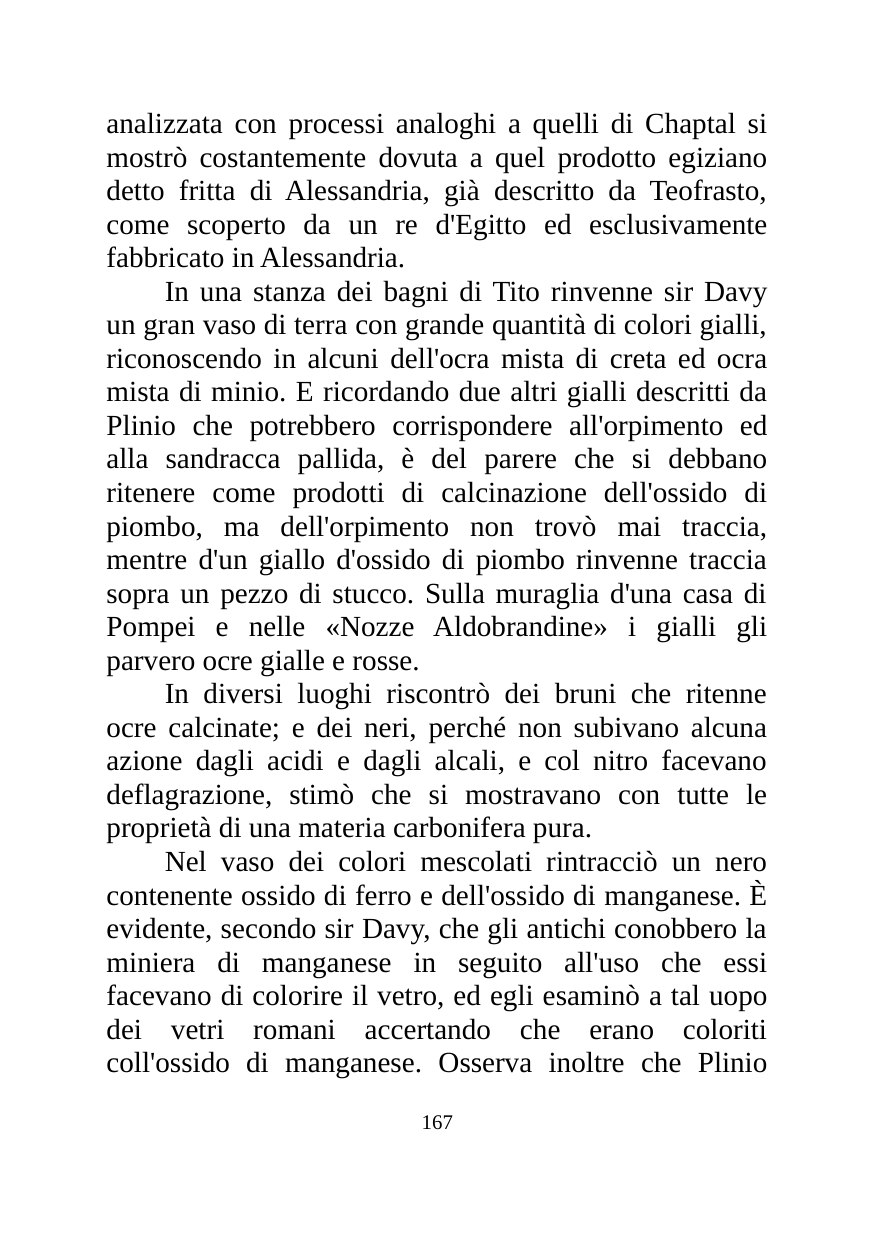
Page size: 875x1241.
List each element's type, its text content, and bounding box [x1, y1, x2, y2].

text analizzata con processi analoghi a quelli di Chaptal si mostrò costantemente dovuta a quel prodotto egiziano detto fritta di Alessandria, già descritto da Teofrasto, come scoperto da un re d'Egitto ed esclusivamente fabbricato in Alessandria. [106, 106, 768, 274]
text Nel vaso dei colori mescolati rintracciò un nero contenente ossido di ferro e dell'ossido di manganese. È evidente, secondo sir Davy, che gli antichi conobbero la miniera di manganese in seguito all'uso che essi facevano di colorire il vetro, ed egli esaminò a tal uopo dei vetri romani accertando che erano coloriti coll'ossido di manganese. Osserva inoltre che Plinio [106, 844, 768, 1079]
text In una stanza dei bagni di Tito rinvenne sir Davy un gran vaso di terra con grande quantità di colori gialli, riconoscendo in alcuni dell'ocra mista di creta ed ocra mista di minio. E ricordando due altri gialli descritti da Plinio che potrebbero corrispondere all'orpimento ed alla sandracca pallida, è del parere che si debbano ritenere come prodotti di calcinazione dell'ossido di piombo, ma dell'orpimento non trovò mai traccia, mentre d'un giallo d'ossido di piombo rinvenne traccia sopra un pezzo di stucco. Sulla muraglia d'una casa di Pompei e nelle «Nozze Aldobrandine» i gialli gli parvero ocre gialle e rosse. [106, 274, 768, 676]
text In diversi luoghi riscontrò dei bruni che ritenne ocre calcinate; e dei neri, perché non subivano alcuna azione dagli acidi e dagli alcali, e col nitro facevano deflagrazione, stimò che si mostravano con tutte le proprietà di una materia carbonifera pura. [106, 676, 768, 844]
